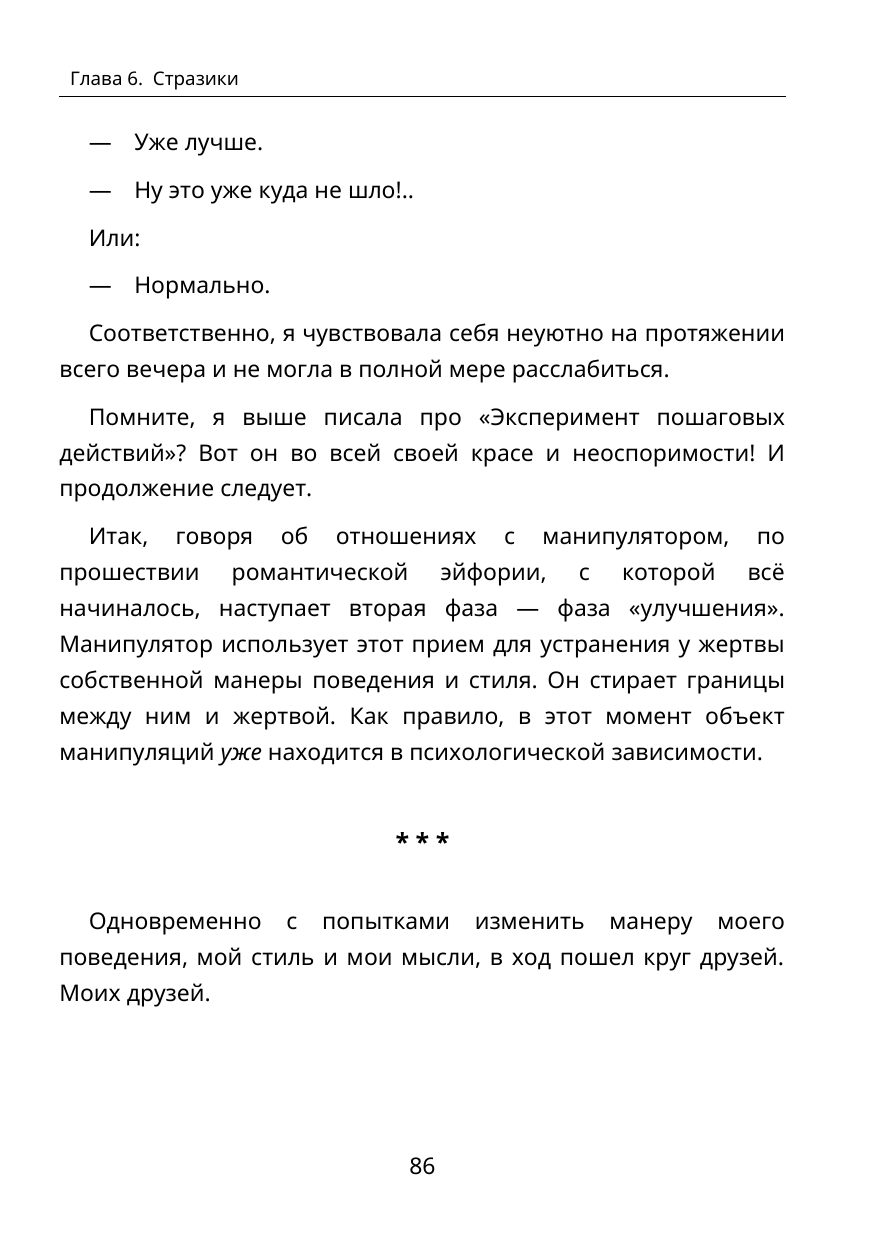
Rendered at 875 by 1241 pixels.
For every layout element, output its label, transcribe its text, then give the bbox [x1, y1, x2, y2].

list Уже лучше. [59, 126, 786, 157]
list Нормально. [59, 269, 786, 300]
text Или: [59, 221, 786, 253]
list Ну это уже куда не шло!.. [59, 174, 786, 205]
text Итак, говоря об отношениях с манипулятором, по прошествии романтической эйфории, с которой всё начиналось, наступает вторая фаза — фаза «улучшения». Манипулятор использует этот прием для устранения у жертвы собственной манеры поведения и стиля. Он стирает границы между ним и жертвой. Как правило, в этот момент объект манипуляций уже находится в психологической зависимости. [59, 520, 786, 767]
text Одновременно с попытками изменить манеру моего поведения, мой стиль и мои мысли, в ход пошел круг друзей. Моих друзей. [59, 905, 786, 1008]
text Помните, я выше писала про «Эксперимент пошаговых действий»? Вот он во всей своей красе и неоспоримости! И продолжение следует. [59, 401, 786, 504]
text Соответственно, я чувствовала себя неуютно на протяжении всего вечера и не могла в полной мере расслабиться. [59, 317, 786, 384]
subtitle * * * [59, 825, 786, 859]
